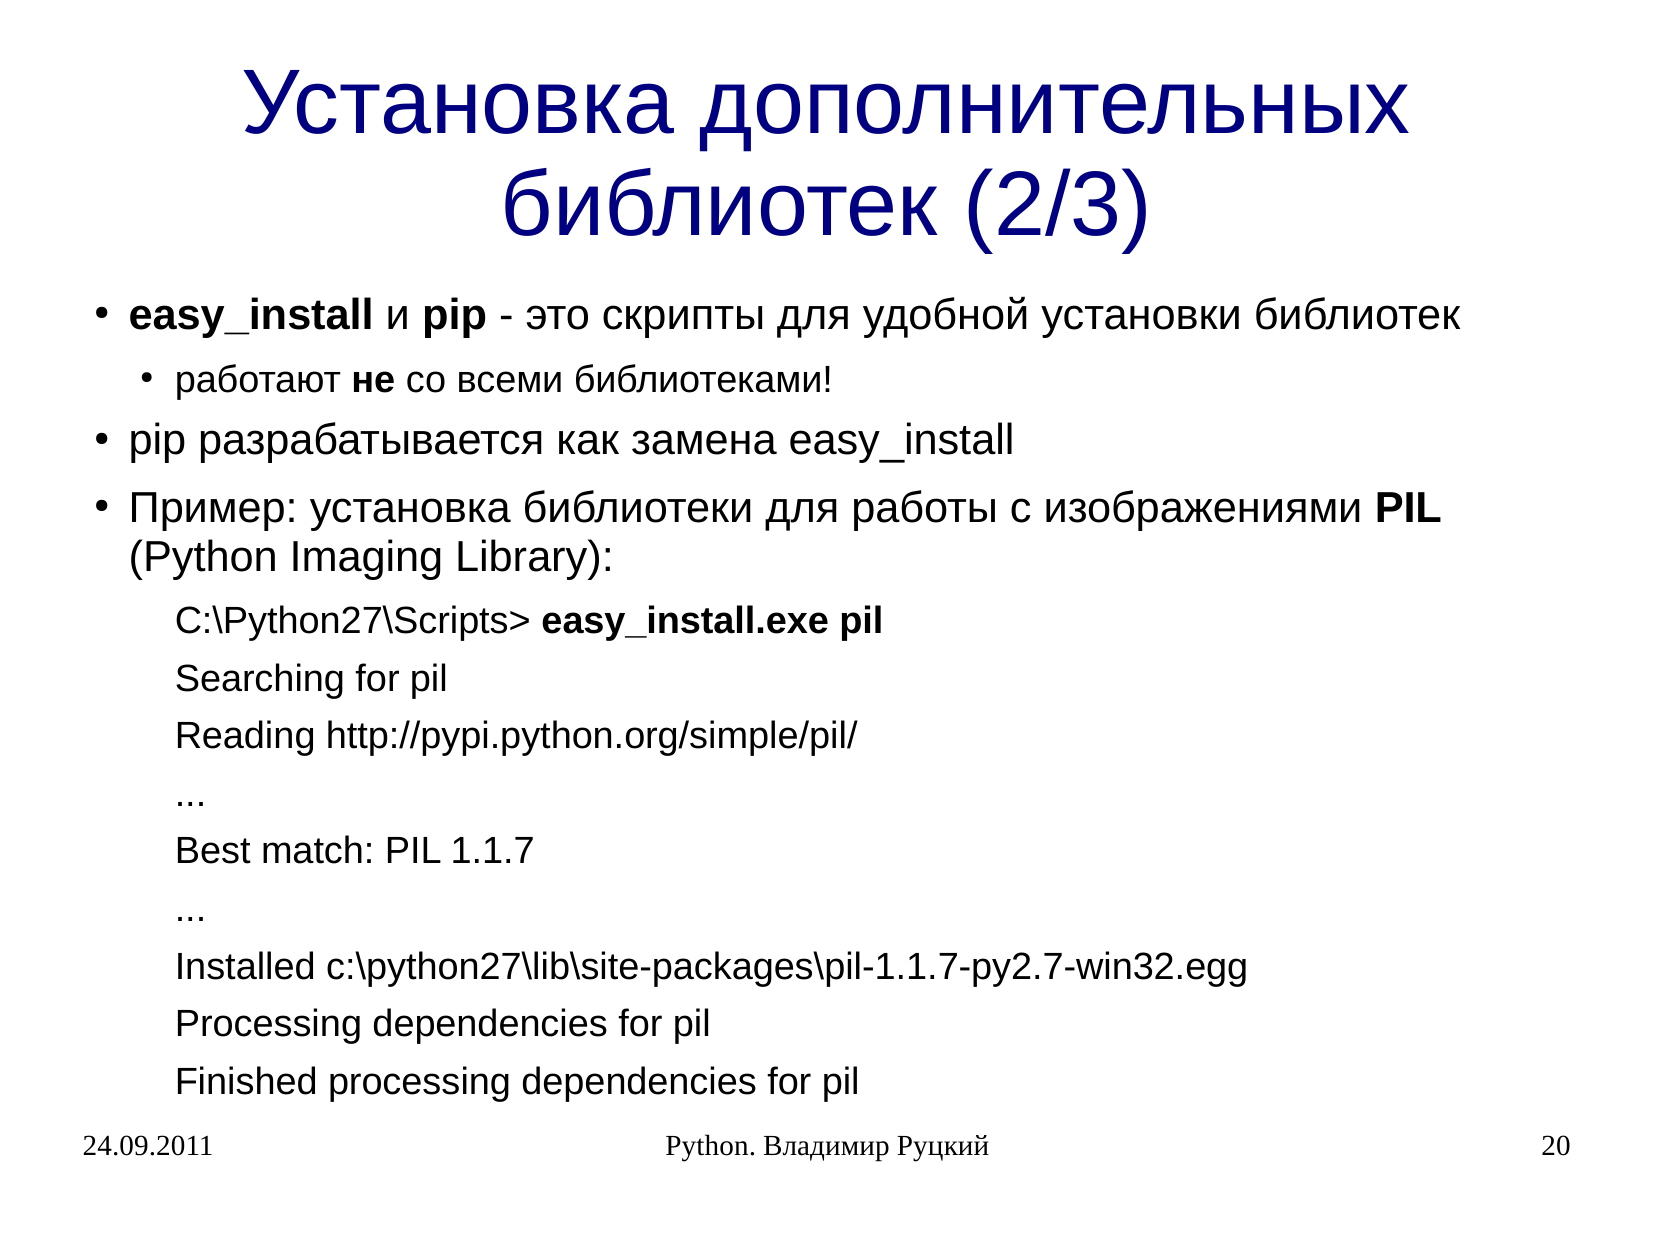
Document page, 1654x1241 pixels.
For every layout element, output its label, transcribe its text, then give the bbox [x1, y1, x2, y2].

title Установка дополнительных библиотек (2/3) [82, 49, 1571, 257]
list easy_install и pip - это скрипты для удобной установки библиотек работают не со всеми библиотеками! pip разрабатывается как замена easy_install Пример: установка библиотеки для работы с изображениями PIL (Python Imaging Library): C:\Python27\Scripts> easy_install.exe pil Searching for pil Reading http://pypi.python.org/simple/pil/ ... Best match: PIL 1.1.7 ... Installed c:\python27\lib\site-packages\pil-1.1.7-py2.7-win32.egg Processing dependencies for pil Finished processing dependencies for pil [82, 290, 1571, 1109]
